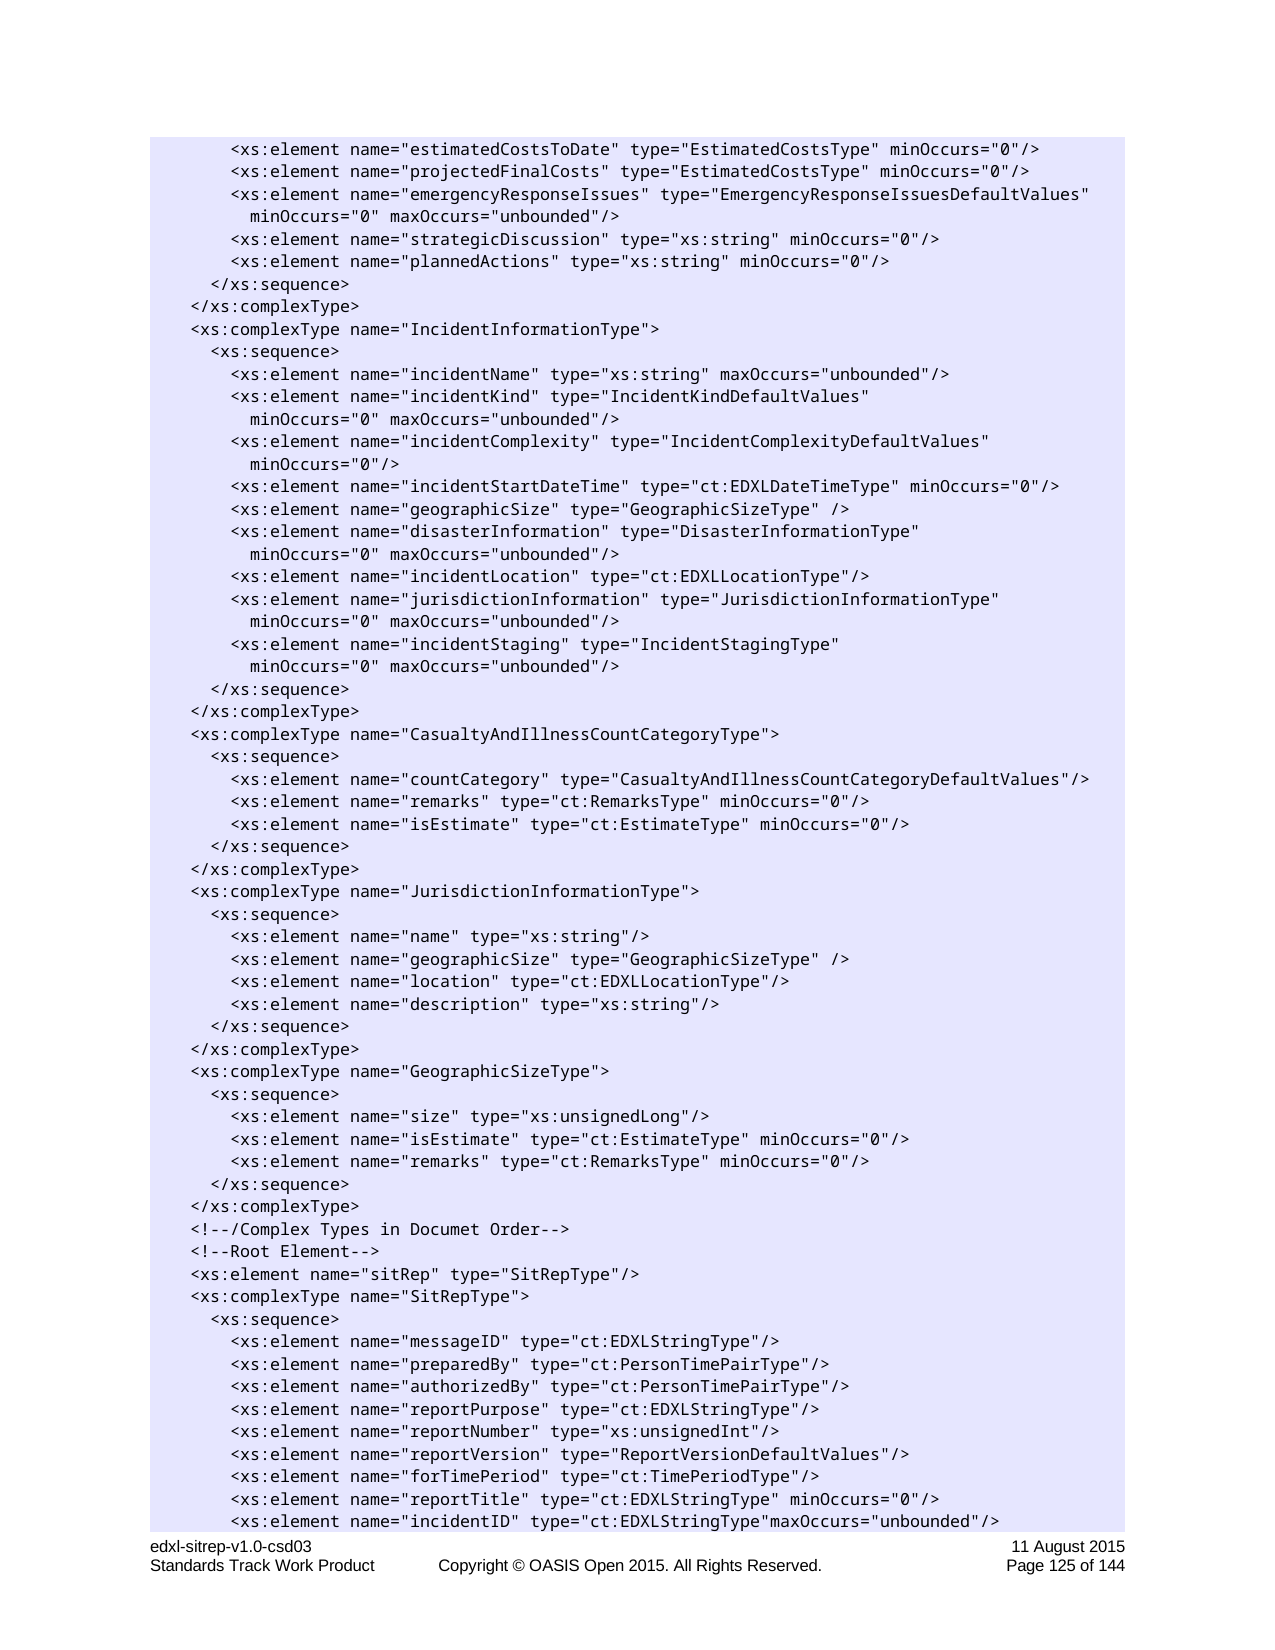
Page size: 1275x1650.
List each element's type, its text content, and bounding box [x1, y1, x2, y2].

text </xs:sequence> [150, 1015, 1125, 1037]
text <xs:element name="incidentID" type="ct:EDXLStringType"maxOccurs="unbounded"/> [150, 1510, 1125, 1532]
text minOccurs="0" maxOccurs="unbounded"/> [150, 655, 1125, 677]
text <xs:sequence> [150, 1082, 1125, 1105]
text <xs:element name="projectedFinalCosts" type="EstimatedCostsType" minOccurs="0"/> [150, 160, 1125, 182]
text <xs:element name="forTimePeriod" type="ct:TimePeriodType"/> [150, 1465, 1125, 1487]
text <xs:element name="location" type="ct:EDXLLocationType"/> [150, 970, 1125, 992]
text minOccurs="0" maxOccurs="unbounded"/> [150, 205, 1125, 227]
text <xs:element name="reportTitle" type="ct:EDXLStringType" minOccurs="0"/> [150, 1487, 1125, 1510]
text <xs:element name="isEstimate" type="ct:EstimateType" minOccurs="0"/> [150, 1127, 1125, 1150]
text </xs:sequence> [150, 677, 1125, 700]
text <xs:element name="strategicDiscussion" type="xs:string" minOccurs="0"/> [150, 227, 1125, 250]
text <xs:element name="isEstimate" type="ct:EstimateType" minOccurs="0"/> [150, 812, 1125, 835]
text <xs:element name="incidentLocation" type="ct:EDXLLocationType"/> [150, 565, 1125, 587]
text <xs:element name="plannedActions" type="xs:string" minOccurs="0"/> [150, 250, 1125, 272]
text <xs:complexType name="JurisdictionInformationType"> [150, 880, 1125, 902]
text <xs:sequence> [150, 340, 1125, 362]
text minOccurs="0"/> [150, 452, 1125, 475]
text </xs:complexType> [150, 1195, 1125, 1217]
text <xs:sequence> [150, 1307, 1125, 1330]
text <xs:element name="reportNumber" type="xs:unsignedInt"/> [150, 1420, 1125, 1442]
text minOccurs="0" maxOccurs="unbounded"/> [150, 610, 1125, 632]
text </xs:complexType> [150, 857, 1125, 880]
text <xs:element name="size" type="xs:unsignedLong"/> [150, 1105, 1125, 1127]
text <xs:sequence> [150, 745, 1125, 767]
text <xs:element name="reportPurpose" type="ct:EDXLStringType"/> [150, 1397, 1125, 1420]
text <xs:element name="incidentStaging" type="IncidentStagingType" [150, 632, 1125, 655]
text minOccurs="0" maxOccurs="unbounded"/> [150, 407, 1125, 430]
text <xs:sequence> [150, 902, 1125, 925]
text <xs:element name="countCategory" type="CasualtyAndIllnessCountCategoryDefaultValues"/> [150, 767, 1125, 790]
text <xs:element name="incidentStartDateTime" type="ct:EDXLDateTimeType" minOccurs="0"/> [150, 475, 1125, 497]
text <xs:element name="geographicSize" type="GeographicSizeType" /> [150, 947, 1125, 970]
text <xs:complexType name="GeographicSizeType"> [150, 1060, 1125, 1082]
text <xs:element name="name" type="xs:string"/> [150, 925, 1125, 947]
text <!--/Complex Types in Documet Order--> [150, 1217, 1125, 1240]
text <xs:complexType name="IncidentInformationType"> [150, 317, 1125, 340]
text <xs:element name="remarks" type="ct:RemarksType" minOccurs="0"/> [150, 790, 1125, 812]
text <xs:element name="preparedBy" type="ct:PersonTimePairType"/> [150, 1352, 1125, 1375]
text <xs:element name="jurisdictionInformation" type="JurisdictionInformationType" [150, 587, 1125, 610]
text <xs:element name="reportVersion" type="ReportVersionDefaultValues"/> [150, 1442, 1125, 1465]
text <xs:element name="incidentComplexity" type="IncidentComplexityDefaultValues" [150, 430, 1125, 452]
text <xs:element name="description" type="xs:string"/> [150, 992, 1125, 1015]
text <xs:element name="incidentKind" type="IncidentKindDefaultValues" [150, 385, 1125, 407]
text <xs:element name="geographicSize" type="GeographicSizeType" /> [150, 497, 1125, 520]
text </xs:complexType> [150, 1037, 1125, 1060]
text minOccurs="0" maxOccurs="unbounded"/> [150, 542, 1125, 565]
text <xs:element name="authorizedBy" type="ct:PersonTimePairType"/> [150, 1375, 1125, 1397]
text </xs:sequence> [150, 1172, 1125, 1195]
text <xs:element name="estimatedCostsToDate" type="EstimatedCostsType" minOccurs="0"/> [150, 137, 1125, 160]
text </xs:sequence> [150, 272, 1125, 295]
text </xs:complexType> [150, 700, 1125, 722]
text <xs:element name="incidentName" type="xs:string" maxOccurs="unbounded"/> [150, 362, 1125, 385]
text </xs:sequence> [150, 835, 1125, 857]
text <!--Root Element--> [150, 1240, 1125, 1262]
text <xs:element name="sitRep" type="SitRepType"/> [150, 1262, 1125, 1285]
text <xs:element name="disasterInformation" type="DisasterInformationType" [150, 520, 1125, 542]
text <xs:element name="messageID" type="ct:EDXLStringType"/> [150, 1330, 1125, 1352]
text <xs:element name="emergencyResponseIssues" type="EmergencyResponseIssuesDefaultValues" [150, 182, 1125, 205]
text <xs:complexType name="SitRepType"> [150, 1285, 1125, 1307]
text <xs:complexType name="CasualtyAndIllnessCountCategoryType"> [150, 722, 1125, 745]
text </xs:complexType> [150, 295, 1125, 317]
text <xs:element name="remarks" type="ct:RemarksType" minOccurs="0"/> [150, 1150, 1125, 1172]
